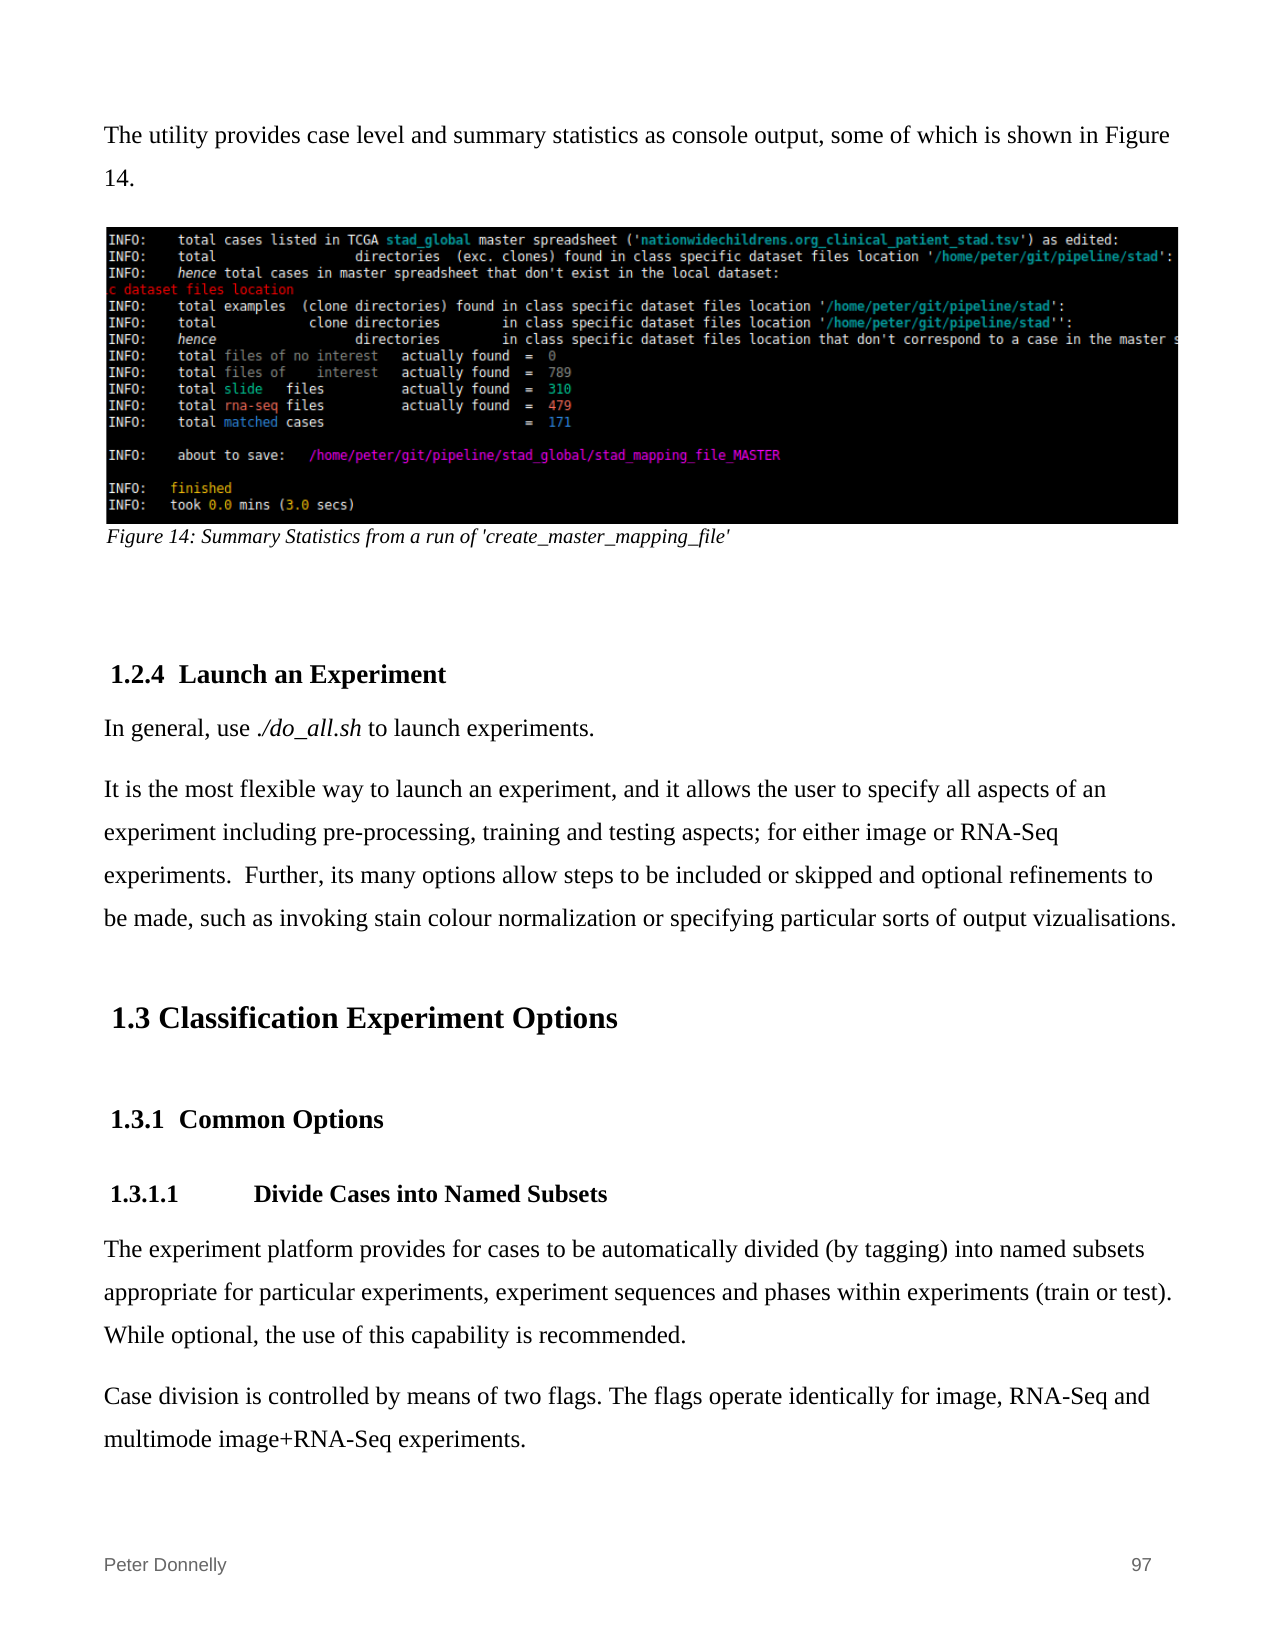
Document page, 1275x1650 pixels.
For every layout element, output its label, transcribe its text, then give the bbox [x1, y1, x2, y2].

text The utility provides case level and summary statistics as console output, some of which is shown in Figure 14. [103, 120, 1181, 192]
subtitle Divide Cases into Named Subsets [103, 1179, 1181, 1208]
picture [106, 227, 1179, 524]
subtitle Launch an Experiment [103, 658, 1181, 689]
text The experiment platform provides for cases to be automatically divided (by tagging) into named subsets appropriate for particular experiments, experiment sequences and phases within experiments (train or test). While optional, the use of this capability is recommended. [103, 1234, 1181, 1349]
subtitle Common Options [103, 1103, 1181, 1134]
text Case division is controlled by means of two flags. The flags operate identically for image, RNA-Seq and multimode image+RNA-Seq experiments. [103, 1381, 1181, 1453]
subtitle Classification Experiment Options [103, 999, 1181, 1036]
text In general, use ./do_all.sh to launch experiments. [103, 713, 1181, 742]
text Figure 14: Summary Statistics from a run of 'create_master_mapping_file' [106, 524, 1178, 548]
text It is the most flexible way to launch an experiment, and it allows the user to specify all aspects of an experiment including pre-processing, training and testing aspects; for either image or RNA-Seq experiments. Further, its many options allow steps to be included or skipped and optional refinements to be made, such as invoking stain colour normalization or specifying particular sorts of output vizualisations. [103, 774, 1181, 932]
